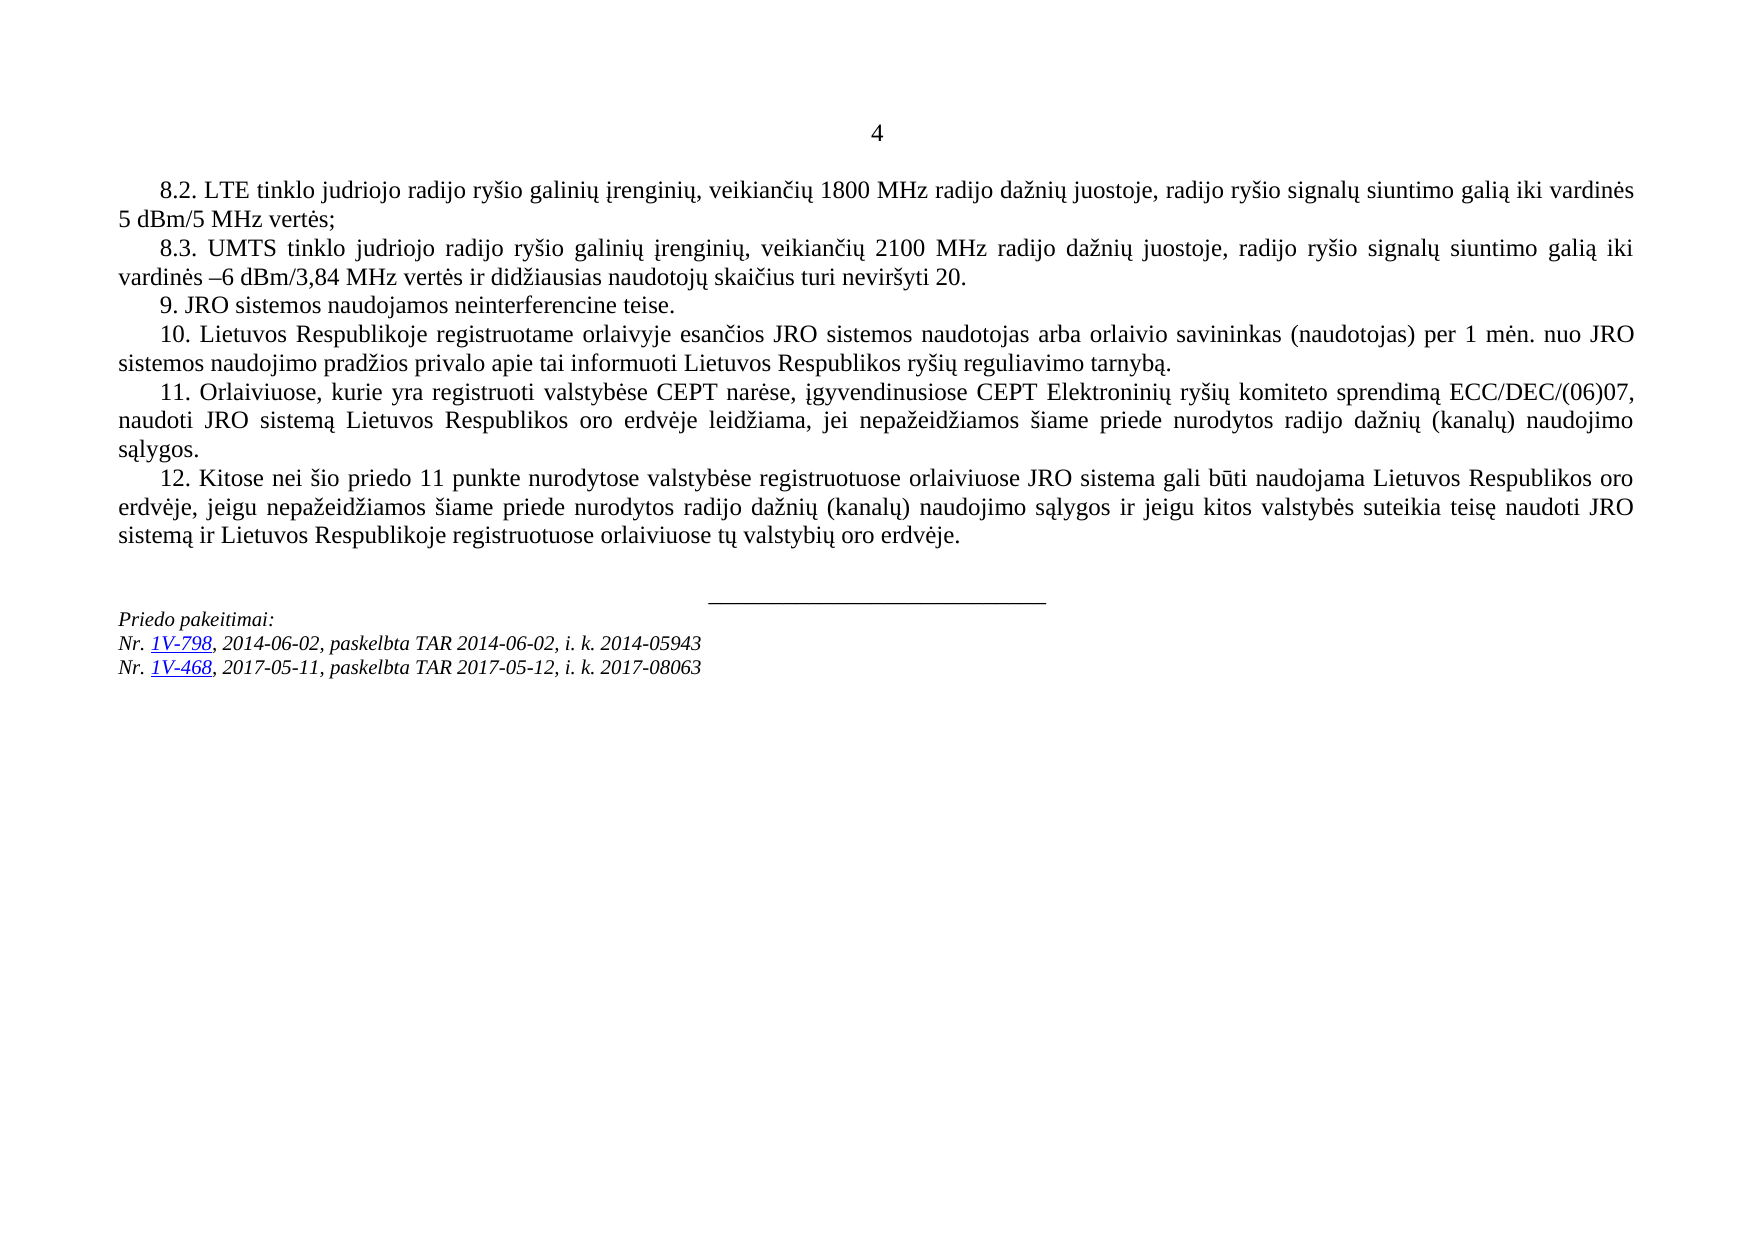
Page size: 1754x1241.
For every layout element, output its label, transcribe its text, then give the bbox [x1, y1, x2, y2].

text 8.3. UMTS tinklo judriojo radijo ryšio galinių įrenginių, veikiančių 2100 MHz radijo dažnių juostoje, radijo ryšio signalų siuntimo galią iki vardinės –6 dBm/3,84 MHz vertės ir didžiausias naudotojų skaičius turi neviršyti 20. [118, 233, 1636, 291]
text Nr. 1V-798, 2014-06-02, paskelbta TAR 2014-06-02, i. k. 2014-05943 [118, 631, 1636, 655]
text Nr. 1V-468, 2017-05-11, paskelbta TAR 2017-05-12, i. k. 2017-08063 [118, 655, 1636, 679]
text 8.2. LTE tinklo judriojo radijo ryšio galinių įrenginių, veikiančių 1800 MHz radijo dažnių juostoje, radijo ryšio signalų siuntimo galią iki vardinės 5 dBm/5 MHz vertės; [118, 176, 1636, 233]
text 12. Kitose nei šio priedo 11 punkte nurodytose valstybėse registruotuose orlaiviuose JRO sistema gali būti naudojama Lietuvos Respublikos oro erdvėje, jeigu nepažeidžiamos šiame priede nurodytos radijo dažnių (kanalų) naudojimo sąlygos ir jeigu kitos valstybės suteikia teisę naudoti JRO sistemą ir Lietuvos Respublikoje registruotuose orlaiviuose tų valstybių oro erdvėje. [118, 463, 1636, 549]
text 9. JRO sistemos naudojamos neinterferencine teise. [118, 291, 1636, 319]
text ___________________________ [118, 578, 1636, 607]
text 10. Lietuvos Respublikoje registruotame orlaivyje esančios JRO sistemos naudotojas arba orlaivio savininkas (naudotojas) per 1 mėn. nuo JRO sistemos naudojimo pradžios privalo apie tai informuoti Lietuvos Respublikos ryšių reguliavimo tarnybą. [118, 319, 1636, 377]
text Priedo pakeitimai: [118, 607, 1636, 631]
text 11. Orlaiviuose, kurie yra registruoti valstybėse CEPT narėse, įgyvendinusiose CEPT Elektroninių ryšių komiteto sprendimą ECC/DEC/(06)07, naudoti JRO sistemą Lietuvos Respublikos oro erdvėje leidžiama, jei nepažeidžiamos šiame priede nurodytos radijo dažnių (kanalų) naudojimo sąlygos. [118, 377, 1636, 463]
